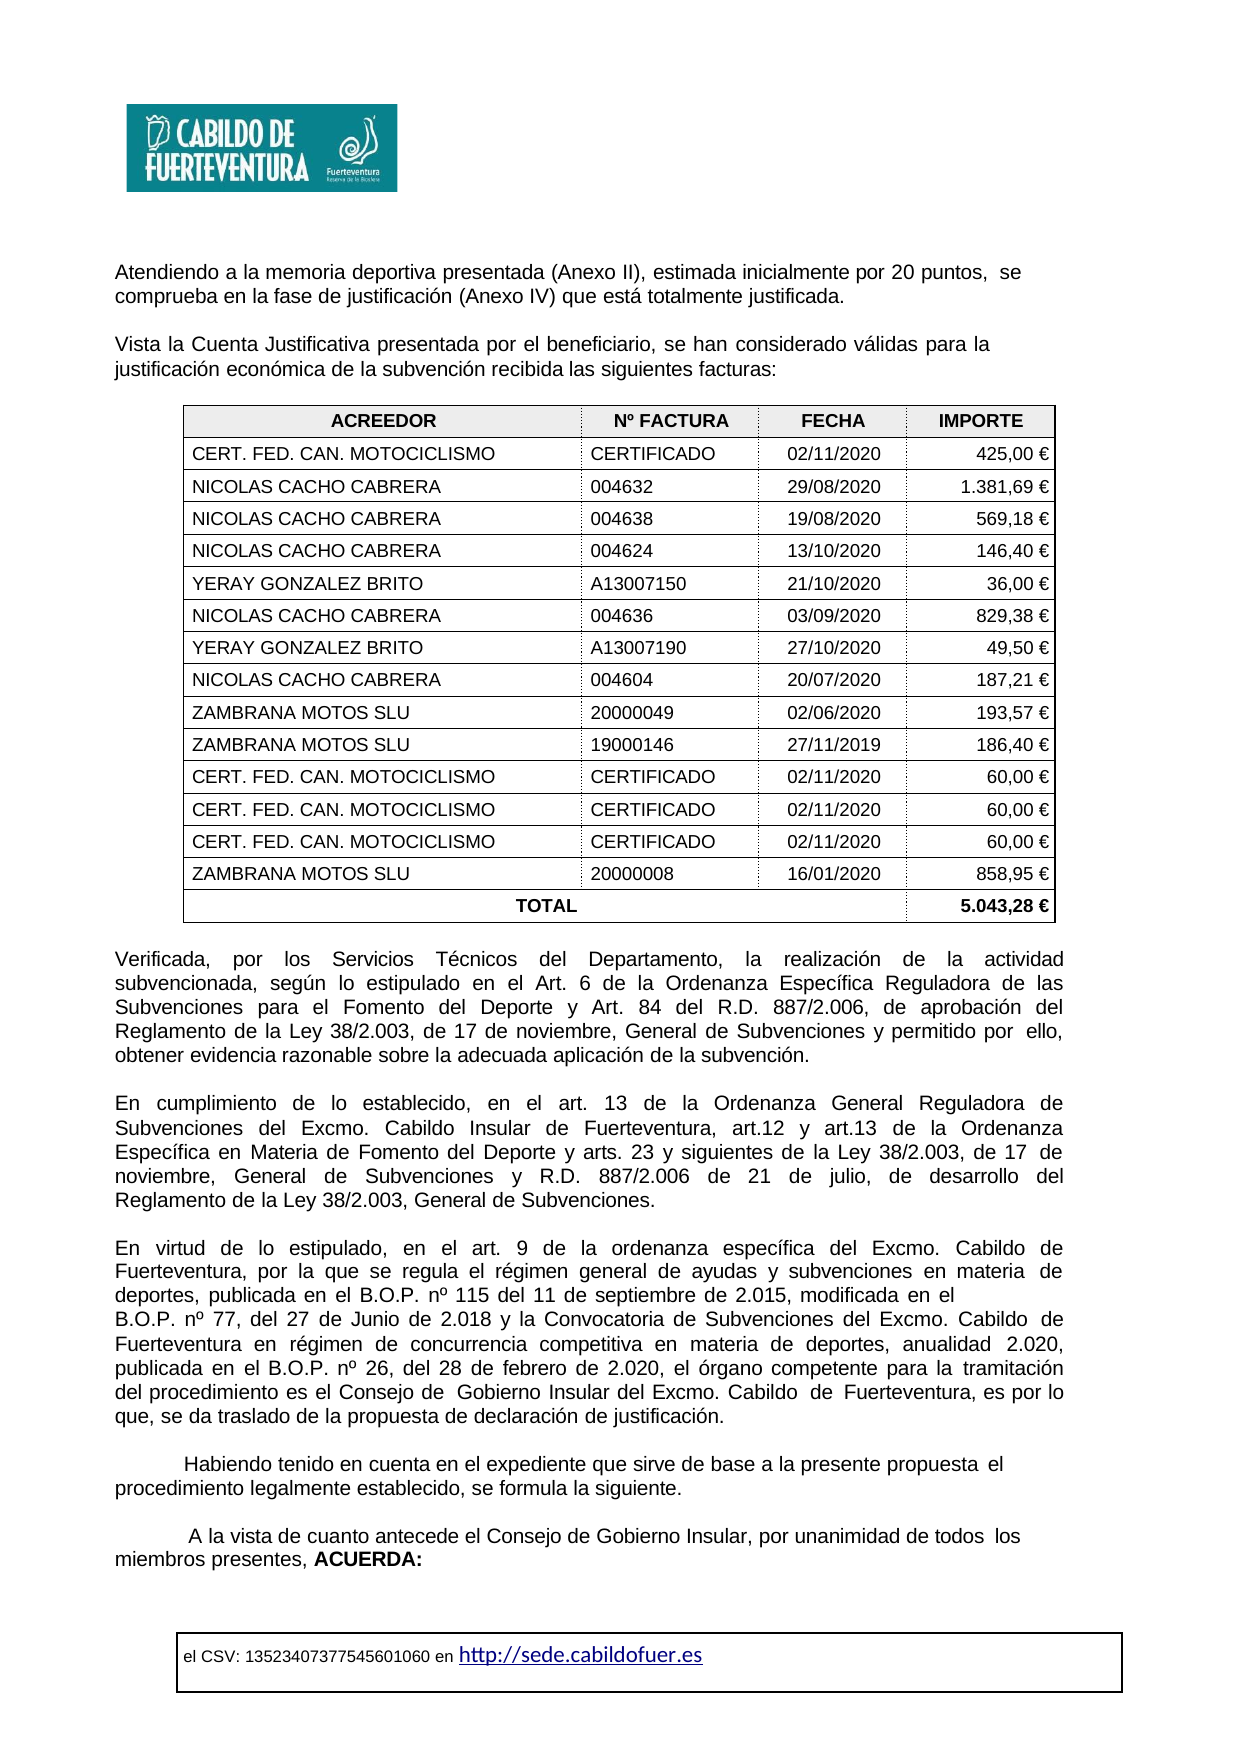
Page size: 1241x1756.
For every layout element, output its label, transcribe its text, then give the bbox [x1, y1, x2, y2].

table_cell CERT. FED. CAN. MOTOCICLISMO [184, 826, 582, 857]
table_cell 425,00 € [907, 438, 1054, 469]
table_cell 60,00 € [907, 826, 1054, 857]
table_cell YERAY GONZALEZ BRITO [184, 567, 582, 599]
table_cell NICOLAS CACHO CABRERA [184, 470, 582, 501]
table_cell 004604 [582, 664, 759, 696]
table_cell 186,40 € [907, 729, 1054, 760]
table_cell 21/10/2020 [759, 567, 907, 599]
table_cell 36,00 € [907, 567, 1054, 599]
table_cell NICOLAS CACHO CABRERA [184, 600, 582, 631]
table_cell CERTIFICADO [582, 761, 759, 792]
table_cell CERTIFICADO [582, 438, 759, 469]
table_cell A13007190 [582, 632, 759, 663]
table_cell 20/07/2020 [759, 664, 907, 696]
text Vista la Cuenta Justificativa presentada por el beneficiario, se han considerado válidas para la justificación económica de la subvención recibida las siguientes facturas: [114, 332, 1054, 380]
table_cell NICOLAS CACHO CABRERA [184, 502, 582, 533]
table_cell 19/08/2020 [759, 502, 907, 533]
table_cell 27/11/2019 [759, 729, 907, 760]
text En virtud de lo estipulado, en el art. 9 de la ordenanza específica del Excmo. Cabildo de Fuerteventura, por la que se regula el régimen general de ayudas y subvenciones en materia de deportes, publicada en el B.O.P. nº 115 del 11 de septiembre de 2.015, modificada en el [114, 1236, 1063, 1307]
table_cell 02/06/2020 [759, 697, 907, 728]
table_header IMPORTE [907, 406, 1054, 437]
table_cell 5.043,28 € [907, 890, 1054, 922]
table_cell 829,38 € [907, 600, 1054, 631]
table_cell CERTIFICADO [582, 794, 759, 825]
table_cell 569,18 € [907, 502, 1054, 533]
table_cell NICOLAS CACHO CABRERA [184, 664, 582, 696]
table_cell 27/10/2020 [759, 632, 907, 663]
table_header Nº FACTURA [582, 406, 759, 437]
text En cumplimiento de lo establecido, en el art. 13 de la Ordenanza General Reguladora de Subvenciones del Excmo. Cabildo Insular de Fuerteventura, art.12 y art.13 de la Ordenanza Específica en Materia de Fomento del Deporte y arts. 23 y siguientes de la Ley 38/2.003, de 17 de noviembre, General de Subvenciones y R.D. 887/2.006 de 21 de julio, de desarrollo del Reglamento de la Ley 38/2.003, General de Subvenciones. [114, 1091, 1064, 1212]
table_cell ZAMBRANA MOTOS SLU [184, 858, 582, 889]
table_cell 187,21 € [907, 664, 1054, 696]
table_cell 02/11/2020 [759, 761, 907, 792]
table_cell 004636 [582, 600, 759, 631]
text B.O.P. nº 77, del 27 de Junio de 2.018 y la Convocatoria de Subvenciones del Excmo. Cabildo de Fuerteventura en régimen de concurrencia competitiva en materia de deportes, anualidad 2.020, publicada en el B.O.P. nº 26, del 28 de febrero de 2.020, el órgano competente para la tramitación del procedimiento es el Consejo de Gobierno Insular del Excmo. Cabildo de Fuerteventura, es por lo que, se da traslado de la propuesta de declaración de justificación. [114, 1307, 1064, 1428]
table_cell 19000146 [582, 729, 759, 760]
table_cell 146,40 € [907, 535, 1054, 566]
table_cell ZAMBRANA MOTOS SLU [184, 697, 582, 728]
table_cell 03/09/2020 [759, 600, 907, 631]
table_cell 60,00 € [907, 794, 1054, 825]
table_cell 49,50 € [907, 632, 1054, 663]
table_cell CERT. FED. CAN. MOTOCICLISMO [184, 761, 582, 792]
table_cell 004624 [582, 535, 759, 566]
text Verificada, por los Servicios Técnicos del Departamento, la realización de la actividad subvencionada, según lo estipulado en el Art. 6 de la Ordenanza Específica Reguladora de las Subvenciones para el Fomento del Deporte y Art. 84 del R.D. 887/2.006, de aprobación del Reglamento de la Ley 38/2.003, de 17 de noviembre, General de Subvenciones y permitido por ello, obtener evidencia razonable sobre la adecuada aplicación de la subvención. [114, 946, 1064, 1067]
table_cell ZAMBRANA MOTOS SLU [184, 729, 582, 760]
table_cell 13/10/2020 [759, 535, 907, 566]
table_cell 858,95 € [907, 858, 1054, 889]
table_cell 004638 [582, 502, 759, 533]
table_cell CERT. FED. CAN. MOTOCICLISMO [184, 438, 582, 469]
table_cell 02/11/2020 [759, 794, 907, 825]
table_cell 29/08/2020 [759, 470, 907, 501]
text Atendiendo a la memoria deportiva presentada (Anexo II), estimada inicialmente por 20 puntos, se comprueba en la fase de justificación (Anexo IV) que está totalmente justificada. [114, 260, 1054, 308]
table_cell 60,00 € [907, 761, 1054, 792]
table_cell A13007150 [582, 567, 759, 599]
table_cell CERTIFICADO [582, 826, 759, 857]
table_cell 004632 [582, 470, 759, 501]
table_cell 16/01/2020 [759, 858, 907, 889]
table_cell YERAY GONZALEZ BRITO [184, 632, 582, 663]
table_header ACREEDOR [184, 406, 582, 437]
table_header FECHA [759, 406, 907, 437]
table_cell 193,57 € [907, 697, 1054, 728]
table_cell 1.381,69 € [907, 470, 1054, 501]
table_cell 02/11/2020 [759, 826, 907, 857]
text A la vista de cuanto antecede el Consejo de Gobierno Insular, por unanimidad de todos los miembros presentes, ACUERDA: [114, 1525, 1057, 1572]
table_cell NICOLAS CACHO CABRERA [184, 535, 582, 566]
table_cell TOTAL [184, 890, 907, 922]
table_cell CERT. FED. CAN. MOTOCICLISMO [184, 794, 582, 825]
table_cell 02/11/2020 [759, 438, 907, 469]
text Habiendo tenido en cuenta en el expediente que sirve de base a la presente propuesta el procedimiento legalmente establecido, se formula la siguiente. [114, 1452, 1042, 1500]
table_cell 20000008 [582, 858, 759, 889]
table_cell 20000049 [582, 697, 759, 728]
